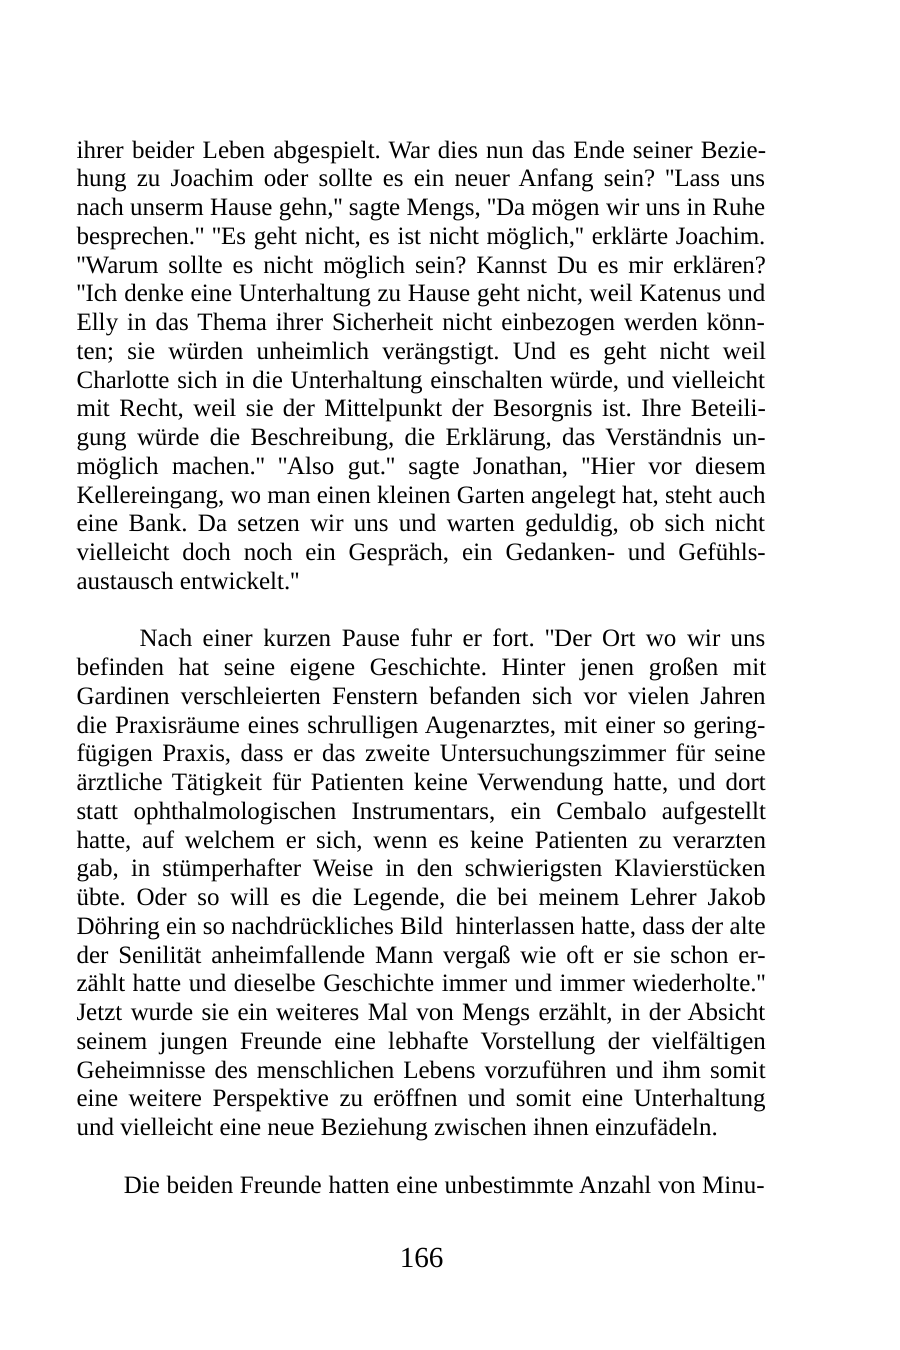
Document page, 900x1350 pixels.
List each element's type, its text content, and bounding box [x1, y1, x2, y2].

text Die beiden Freunde hatten eine unbestimmte Anzahl von Minu- [76, 1170, 766, 1198]
text ihrer beider Leben abgespielt. War dies nun das Ende seiner Bezie-hung zu Joachim oder sollte es ein neuer Anfang sein? ''Lass uns nach unserm Hause gehn,'' sagte Mengs, ''Da mögen wir uns in Ruhe besprechen.'' ''Es geht nicht, es ist nicht möglich,'' erklärte Joachim. ''Warum sollte es nicht möglich sein? Kannst Du es mir erklären? ''Ich denke eine Unterhaltung zu Hause geht nicht, weil Katenus und Elly in das Thema ihrer Sicherheit nicht einbezogen werden könn-ten; sie würden unheimlich verängstigt. Und es geht nicht weil Charlotte sich in die Unterhaltung einschalten würde, und vielleicht mit Recht, weil sie der Mittelpunkt der Besorgnis ist. Ihre Beteili-gung würde die Beschreibung, die Erklärung, das Verständnis un-möglich machen.'' ''Also gut.'' sagte Jonathan, ''Hier vor diesem Kellereingang, wo man einen kleinen Garten angelegt hat, steht auch eine Bank. Da setzen wir uns und warten geduldig, ob sich nicht vielleicht doch noch ein Gespräch, ein Gedanken- und Gefühls-austausch entwickelt.'' [76, 135, 766, 595]
text Nach einer kurzen Pause fuhr er fort. ''Der Ort wo wir uns befinden hat seine eigene Geschichte. Hinter jenen großen mit Gardinen verschleierten Fenstern befanden sich vor vielen Jahren die Praxisräume eines schrulligen Augenarztes, mit einer so gering-fügigen Praxis, dass er das zweite Untersuchungszimmer für seine ärztliche Tätigkeit für Patienten keine Verwendung hatte, und dort statt ophthalmologischen Instrumentars, ein Cembalo aufgestellt hatte, auf welchem er sich, wenn es keine Patienten zu verarzten gab, in stümperhafter Weise in den schwierigsten Klavierstücken übte. Oder so will es die Legende, die bei meinem Lehrer Jakob Döhring ein so nachdrückliches Bild hinterlassen hatte, dass der alte der Senilität anheimfallende Mann vergaß wie oft er sie schon er-zählt hatte und dieselbe Geschichte immer und immer wiederholte.'' Jetzt wurde sie ein weiteres Mal von Mengs erzählt, in der Absicht seinem jungen Freunde eine lebhafte Vorstellung der vielfältigen Geheimnisse des menschlichen Lebens vorzuführen und ihm somit eine weitere Perspektive zu eröffnen und somit eine Unterhaltung und vielleicht eine neue Beziehung zwischen ihnen einzufädeln. [76, 623, 766, 1141]
